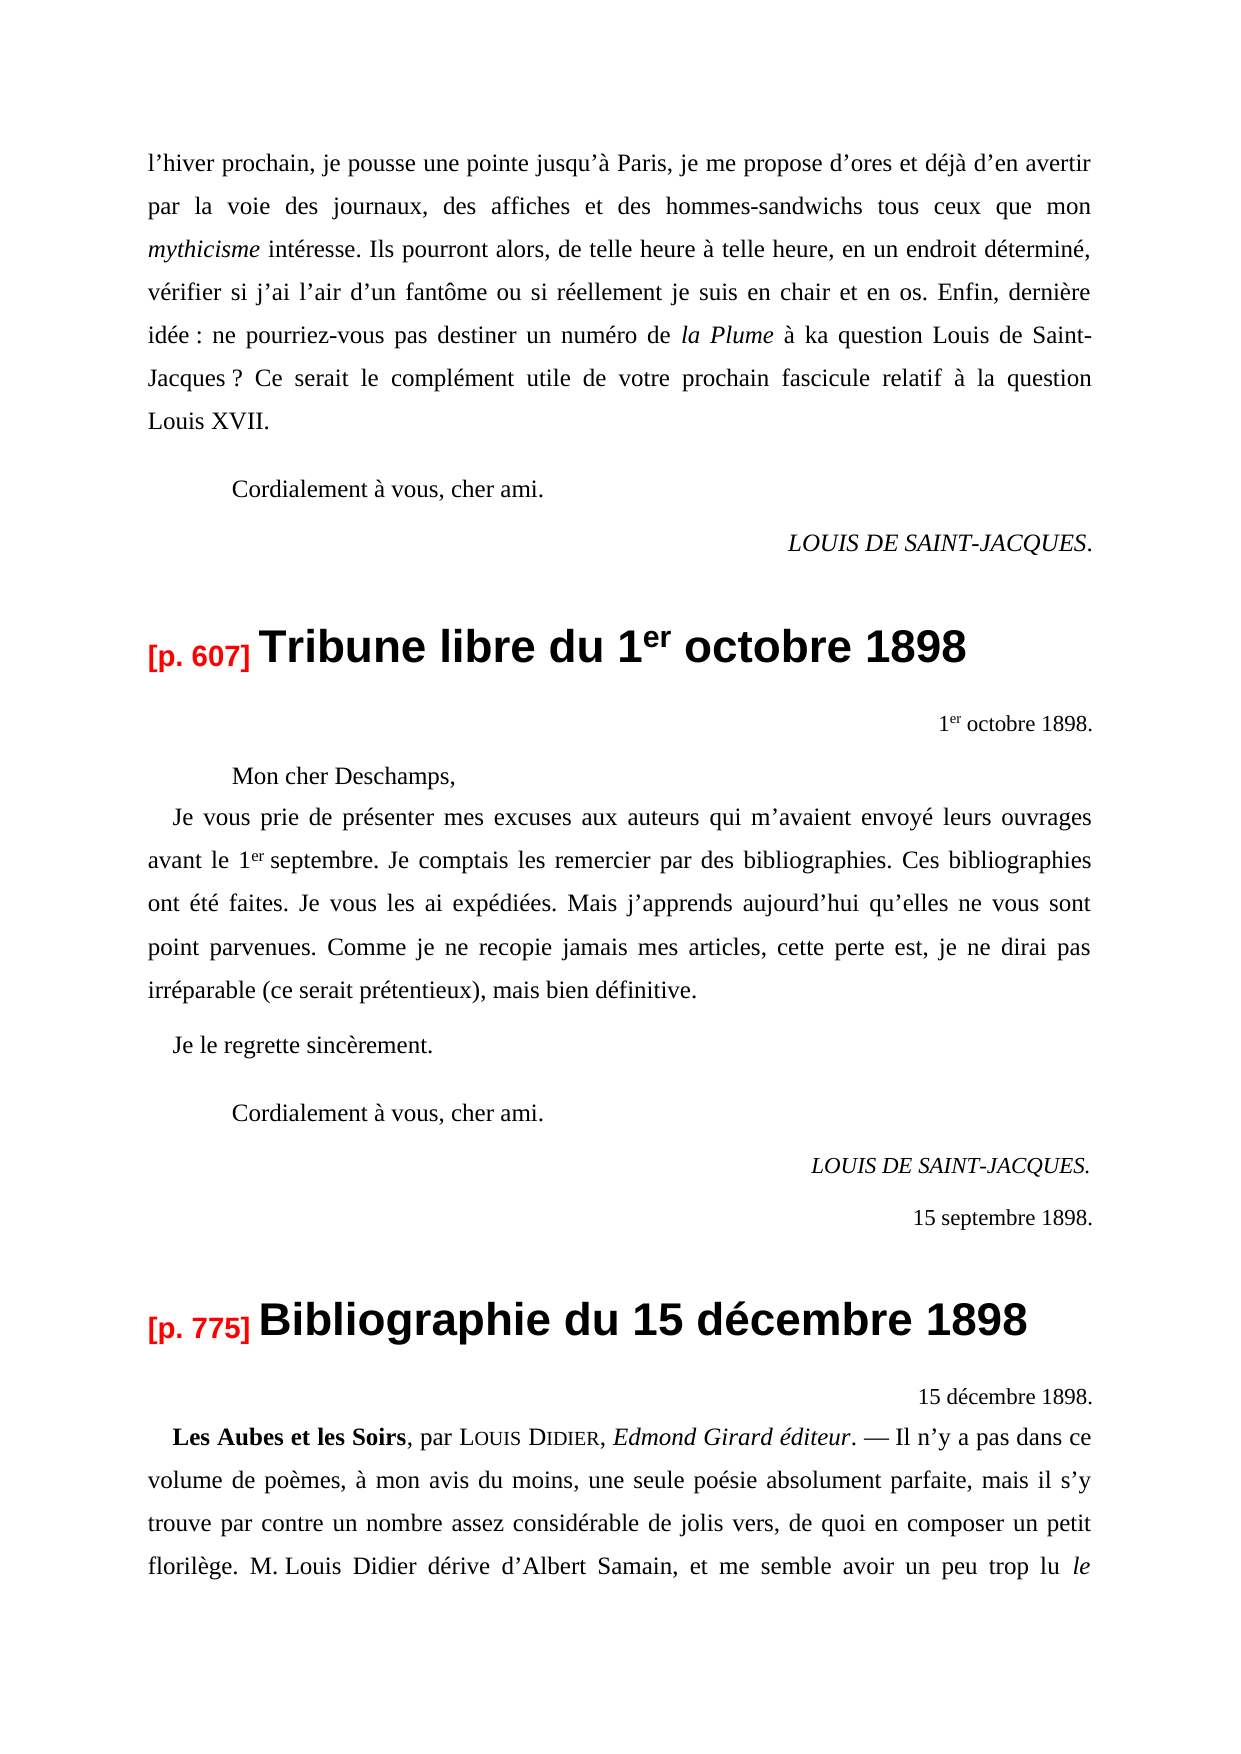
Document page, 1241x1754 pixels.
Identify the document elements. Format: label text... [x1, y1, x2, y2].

text Les Aubes et les Soirs, par Louis Didier, Edmond Girard éditeur. — Il n’y a pas dans ce volume de poèmes, à mon avis du moins, une seule poésie absolument parfaite, mais il s’y trouve par contre un nombre assez considérable de jolis vers, de quoi en composer un petit florilège. M. Louis Didier dérive d’Albert Samain, et me semble avoir un peu trop lu le [148, 1422, 1093, 1580]
text LOUIS DE SAINT-JACQUES. [148, 528, 1093, 557]
text 1er octobre 1898. [148, 710, 1093, 736]
subtitle [p. 775] Bibliographie du 15 décembre 1898 [148, 1292, 1093, 1345]
text Mon cher Deschamps, [207, 761, 1093, 790]
text 15 septembre 1898. [148, 1204, 1093, 1230]
text Je le regrette sincèrement. [148, 1030, 1093, 1059]
text l’hiver prochain, je pousse une pointe jusqu’à Paris, je me propose d’ores et déjà d’en avertir par la voie des journaux, des affiches et des hommes-sandwichs tous ceux que mon mythicisme intéresse. Ils pourront alors, de telle heure à telle heure, en un endroit déterminé, vérifier si j’ai l’air d’un fantôme ou si réellement je suis en chair et en os. Enfin, dernière idée : ne pourriez-vous pas destiner un numéro de la Plume à ka question Louis de Saint-Jacques ? Ce serait le complément utile de votre prochain fascicule relatif à la question Louis XVII. [148, 148, 1093, 435]
text Cordialement à vous, cher ami. [207, 1098, 1093, 1127]
text LOUIS DE SAINT-JACQUES. [148, 1152, 1093, 1179]
text Cordialement à vous, cher ami. [207, 474, 1093, 503]
subtitle [p. 607] Tribune libre du 1er octobre 1898 [148, 619, 1093, 672]
text 15 décembre 1898. [148, 1383, 1093, 1409]
text Je vous prie de présenter mes excuses aux auteurs qui m’avaient envoyé leurs ouvrages avant le 1er septembre. Je comptais les remercier par des bibliographies. Ces bibliographies ont été faites. Je vous les ai expédiées. Mais j’apprends aujourd’hui qu’elles ne vous sont point parvenues. Comme je ne recopie jamais mes articles, cette perte est, je ne dirai pas irréparable (ce serait prétentieux), mais bien définitive. [148, 802, 1093, 1003]
